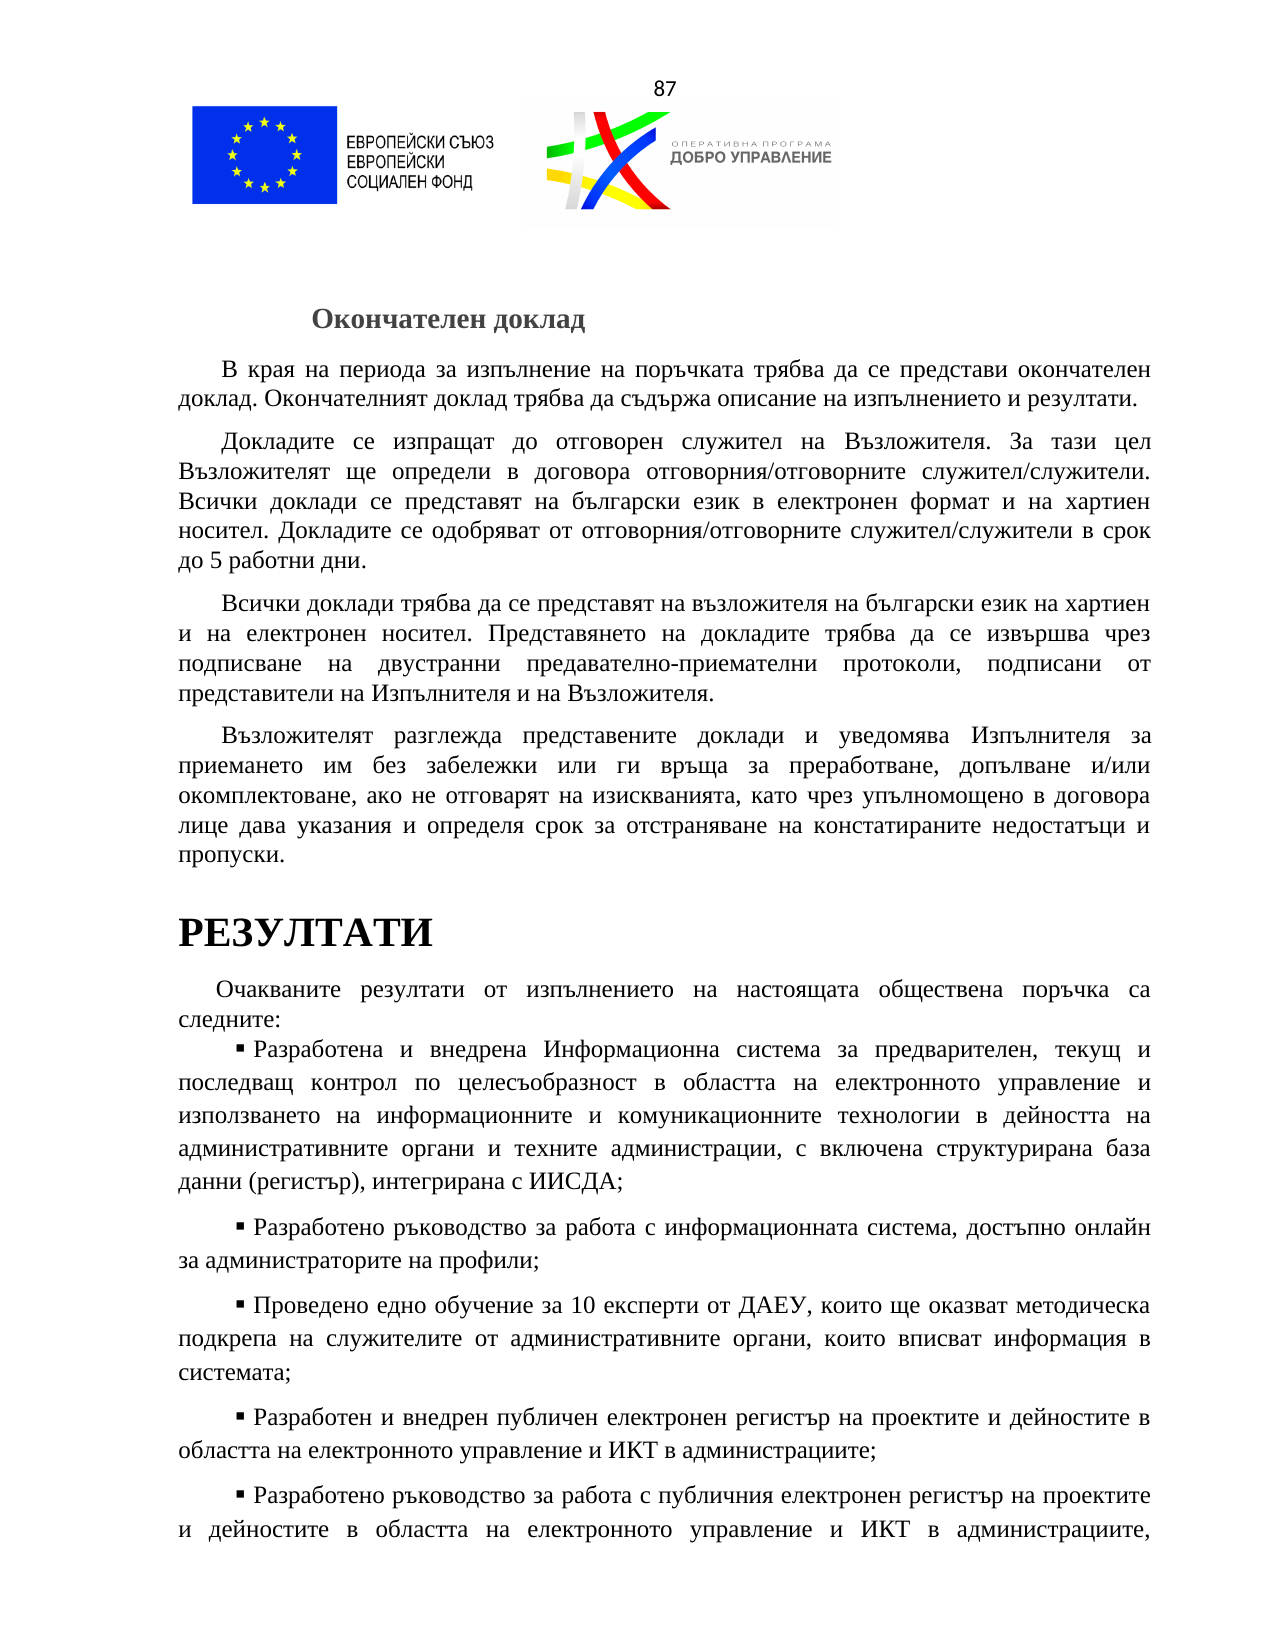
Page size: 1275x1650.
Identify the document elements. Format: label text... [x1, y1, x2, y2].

list Разработен и внедрен публичен електронен регистър на проектите и дейностите в областта на електронното управление и ИКТ в администрациите; [178, 1402, 1152, 1464]
text Всички доклади трябва да се представят на възложителя на български език на хартиен и на електронен носител. Представянето на докладите трябва да се извършва чрез подписване на двустранни предавателно-приемателни протоколи, подписани от представители на изпълнителя и на възложителя. [178, 588, 1152, 706]
list Разработено ръководство за работа с информационната система, достъпно онлайн за администраторите на профили; [178, 1212, 1152, 1274]
subtitle РЕЗУЛТАТИ [178, 907, 1152, 955]
text Възложителят разглежда представените доклади и уведомява изпълнителя за приемането им без забележки или ги връща за преработване, допълване и/или окомплектоване, ако не отговарят на изискванията, като чрез упълномощено в договора лице дава указания и определя срок за отстраняване на констатираните недостатъци и пропуски. [178, 720, 1152, 868]
list Проведено едно обучение за 10 експерти от ДАЕУ, които ще оказват методическа подкрепа на служителите от административните органи, които вписват информация в системата; [178, 1291, 1152, 1385]
list Разработена и внедрена Информационна система за предварителен, текущ и последващ контрол по целесъобразност в областта на електронното управление и използването на информационните и комуникационните технологии в дейността на административните органи и техните администрации, с включена структурирана база данни (регистър), интегрирана с ИИСДА; [178, 1034, 1152, 1195]
text Очакваните резултати от изпълнението на настоящата обществена поръчка са следните: [178, 974, 1152, 1033]
text В края на периода за изпълнение на поръчката трябва да се представи окончателен доклад. Окончателният доклад трябва да съдържа описание на изпълнението и резултати. [178, 354, 1152, 412]
text Докладите се изпращат до отговорен служител на възложителя. За тази цел възложителят ще определи в договора отговорния/отговорните служител/служители. Всички доклади се представят на български език в електронен формат и на хартиен носител. Докладите се одобряват от отговорния/отговорните служител/служители в срок до 5 работни дни. [178, 426, 1152, 574]
subtitle Окончателен доклад [311, 301, 1152, 335]
list Разработено ръководство за работа с публичния електронен регистър на проектите и дейностите в областта на електронното управление и ИКТ в администрациите, [178, 1481, 1152, 1542]
